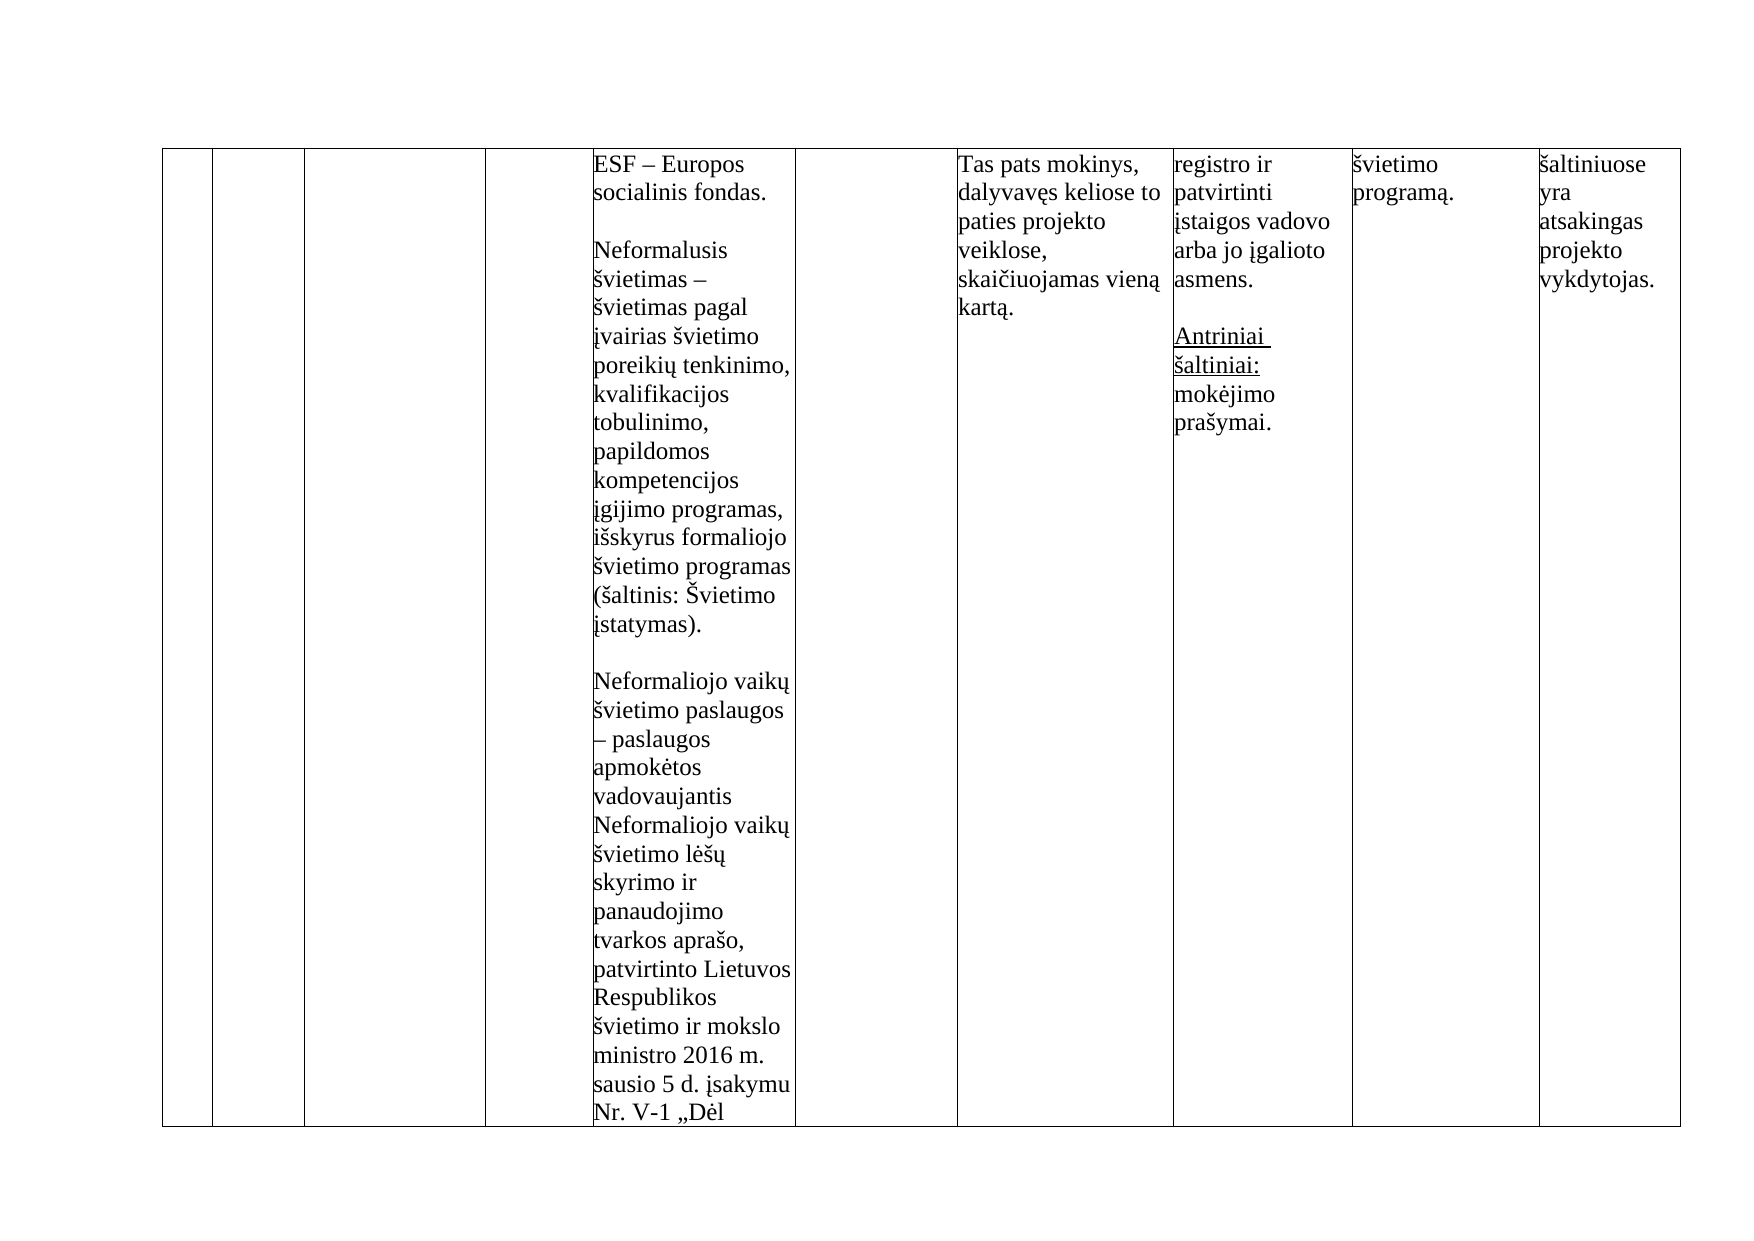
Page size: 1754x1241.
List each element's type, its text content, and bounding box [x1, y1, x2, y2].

table_cell [213, 149, 304, 1126]
table_cell švietimo programą. [1353, 149, 1539, 1126]
table_cell registro ir patvirtinti įstaigos vadovo arba jo įgalioto asmens. Antriniai šaltiniai: mokėjimo prašymai. [1174, 149, 1352, 1126]
table_cell Tas pats mokinys, dalyvavęs keliose to paties projekto veiklose, skaičiuojamas vieną kartą. [958, 149, 1173, 1126]
table_cell šaltiniuose yra atsakingas projekto vykdytojas. [1540, 149, 1680, 1126]
table_cell [796, 149, 957, 1126]
table_cell ESF – Europos socialinis fondas. Neformalusis švietimas – švietimas pagal įvairias švietimo poreikių tenkinimo, kvalifikacijos tobulinimo, papildomos kompetencijos įgijimo programas, išskyrus formaliojo švietimo programas (šaltinis: Švietimo įstatymas). Neformaliojo vaikų švietimo paslaugos – paslaugos apmokėtos vadovaujantis Neformaliojo vaikų švietimo lėšų skyrimo ir panaudojimo tvarkos aprašo, patvirtinto Lietuvos Respublikos švietimo ir mokslo ministro 2016 m. sausio 5 d. įsakymu Nr. V-1 „Dėl [594, 149, 795, 1126]
table_cell [486, 149, 593, 1126]
table_cell [305, 149, 485, 1126]
table_cell [163, 149, 212, 1126]
